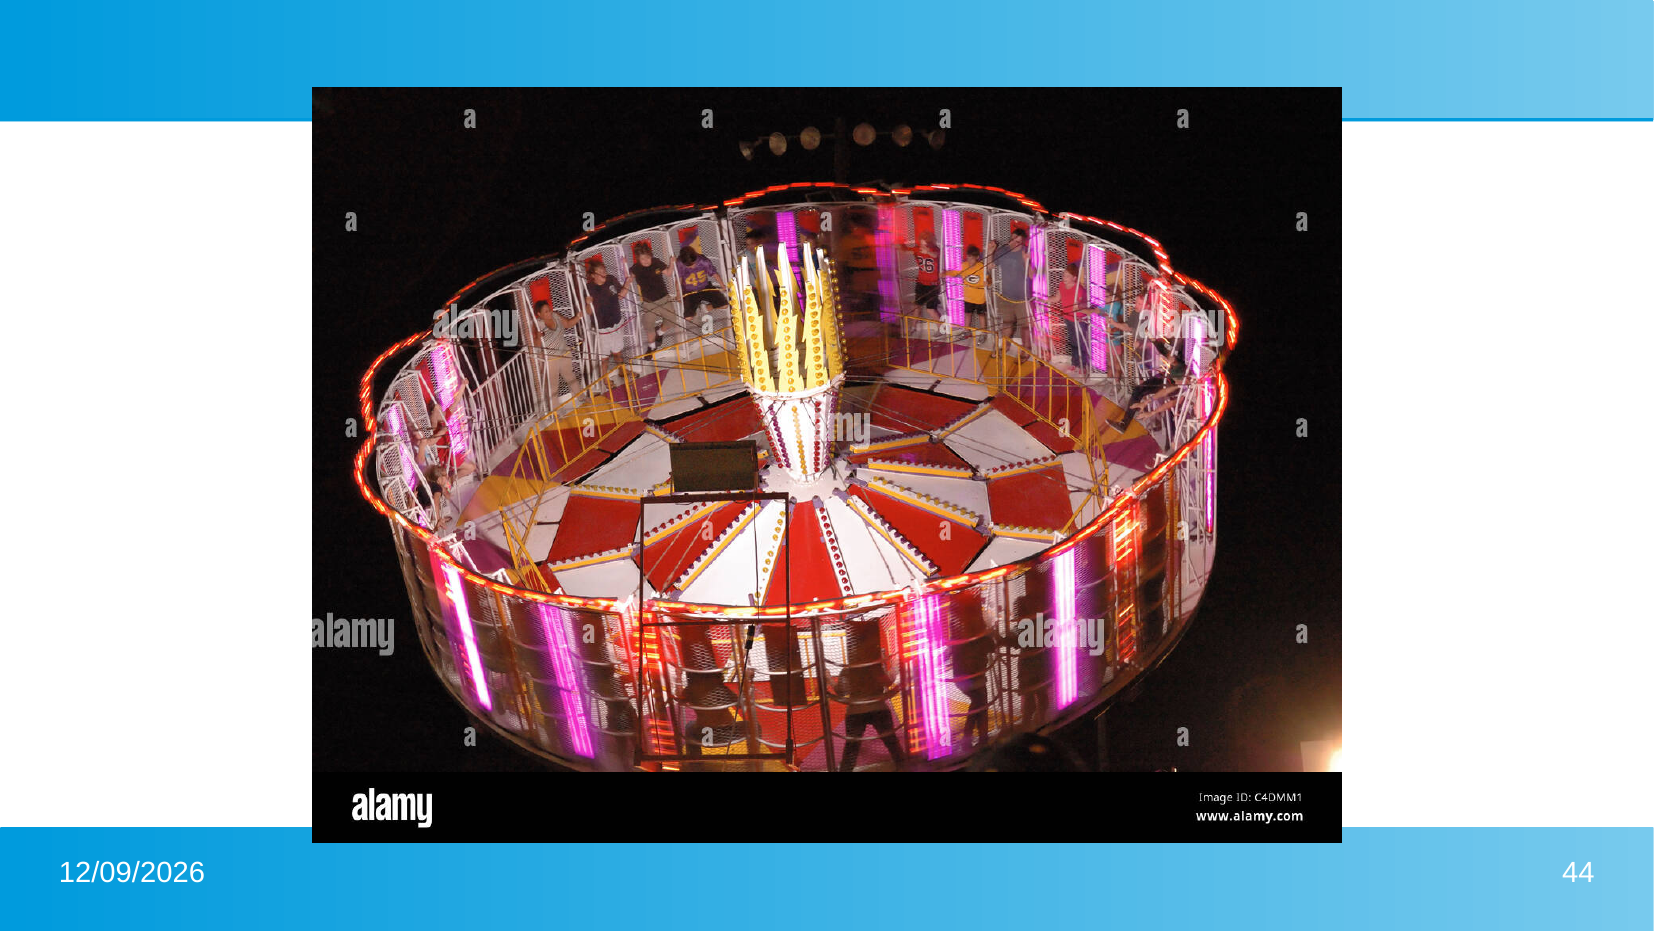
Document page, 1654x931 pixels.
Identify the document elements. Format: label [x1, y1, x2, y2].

picture [312, 87, 1342, 843]
